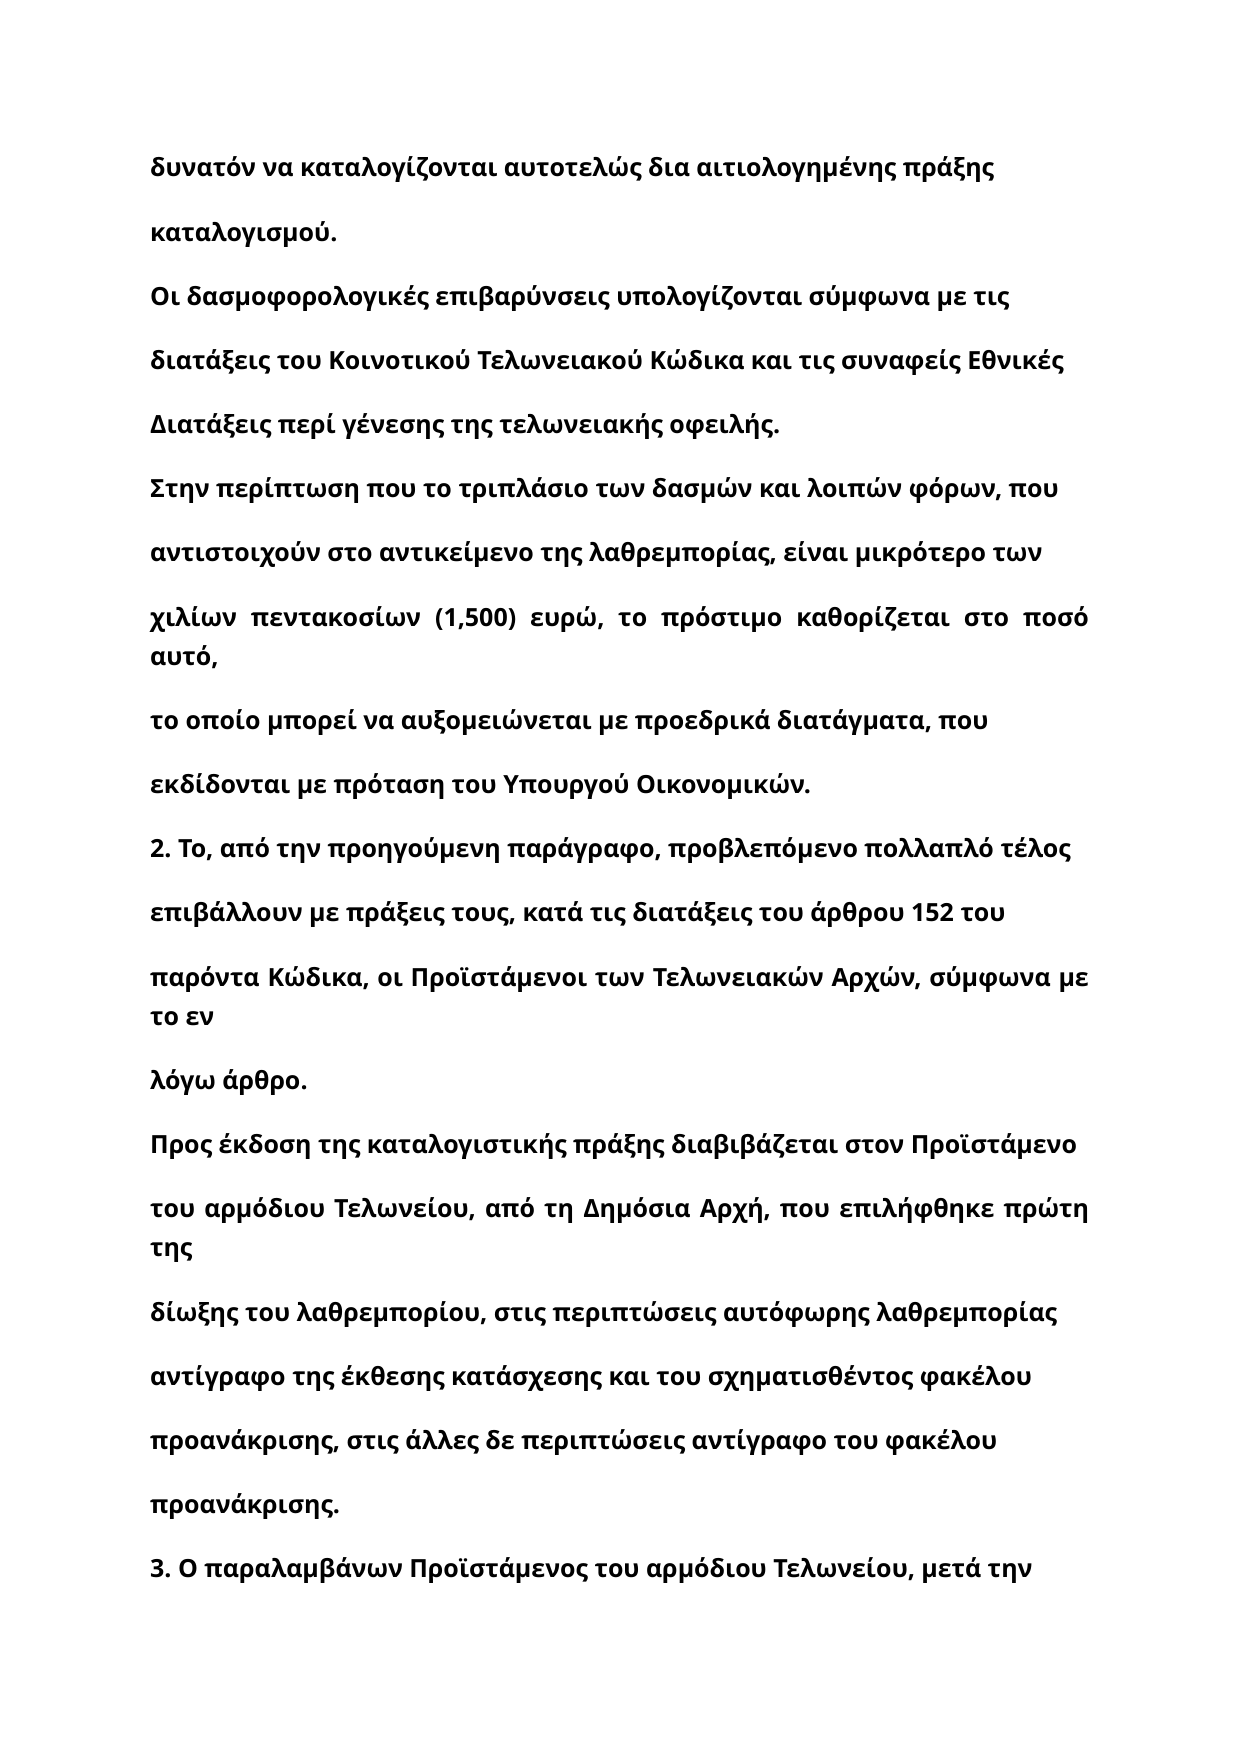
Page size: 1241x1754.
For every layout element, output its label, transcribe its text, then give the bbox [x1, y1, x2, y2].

text Οι δασμοφορολογικές επιβαρύνσεις υπολογίζονται σύμφωνα με τις [150, 278, 1090, 312]
text αντιστοιχούν στο αντικείμενο της λαθρεμπορίας, είναι μικρότερο των [150, 535, 1090, 569]
text προανάκρισης. [150, 1487, 1090, 1521]
text Στην περίπτωση που το τριπλάσιο των δασμών και λοιπών φόρων, που [150, 471, 1090, 505]
text Διατάξεις περί γένεσης της τελωνειακής οφειλής. [150, 407, 1090, 441]
text προανάκρισης, στις άλλες δε περιπτώσεις αντίγραφο του φακέλου [150, 1422, 1090, 1457]
text αντίγραφο της έκθεσης κατάσχεσης και του σχηματισθέντος φακέλου [150, 1358, 1090, 1392]
text 3. Ο παραλαμβάνων Προϊστάμενος του αρμόδιου Τελωνείου, μετά την [150, 1551, 1090, 1585]
text καταλογισμού. [150, 214, 1090, 248]
text διατάξεις του Κοινοτικού Τελωνειακού Κώδικα και τις συναφείς Εθνικές [150, 342, 1090, 377]
text Προς έκδοση της καταλογιστικής πράξης διαβιβάζεται στον Προϊστάμενο [150, 1127, 1090, 1161]
text επιβάλλουν με πράξεις τους, κατά τις διατάξεις του άρθρου 152 του [150, 895, 1090, 929]
text χιλίων πεντακοσίων (1,500) ευρώ, το πρόστιμο καθορίζεται στο ποσό αυτό, [150, 599, 1090, 672]
text δυνατόν να καταλογίζονται αυτοτελώς δια αιτιολογημένης πράξης [150, 150, 1090, 184]
text παρόντα Κώδικα, οι Προϊστάμενοι των Τελωνειακών Αρχών, σύμφωνα με το εν [150, 959, 1090, 1032]
text δίωξης του λαθρεμπορίου, στις περιπτώσεις αυτόφωρης λαθρεμπορίας [150, 1294, 1090, 1328]
text το οποίο μπορεί να αυξομειώνεται με προεδρικά διατάγματα, που [150, 702, 1090, 737]
text εκδίδονται με πρόταση του Υπουργού Οικονομικών. [150, 767, 1090, 801]
text του αρμόδιου Τελωνείου, από τη Δημόσια Αρχή, που επιλήφθηκε πρώτη της [150, 1191, 1090, 1264]
text λόγω άρθρο. [150, 1062, 1090, 1097]
text 2. Το, από την προηγούμενη παράγραφο, προβλεπόμενο πολλαπλό τέλος [150, 831, 1090, 865]
